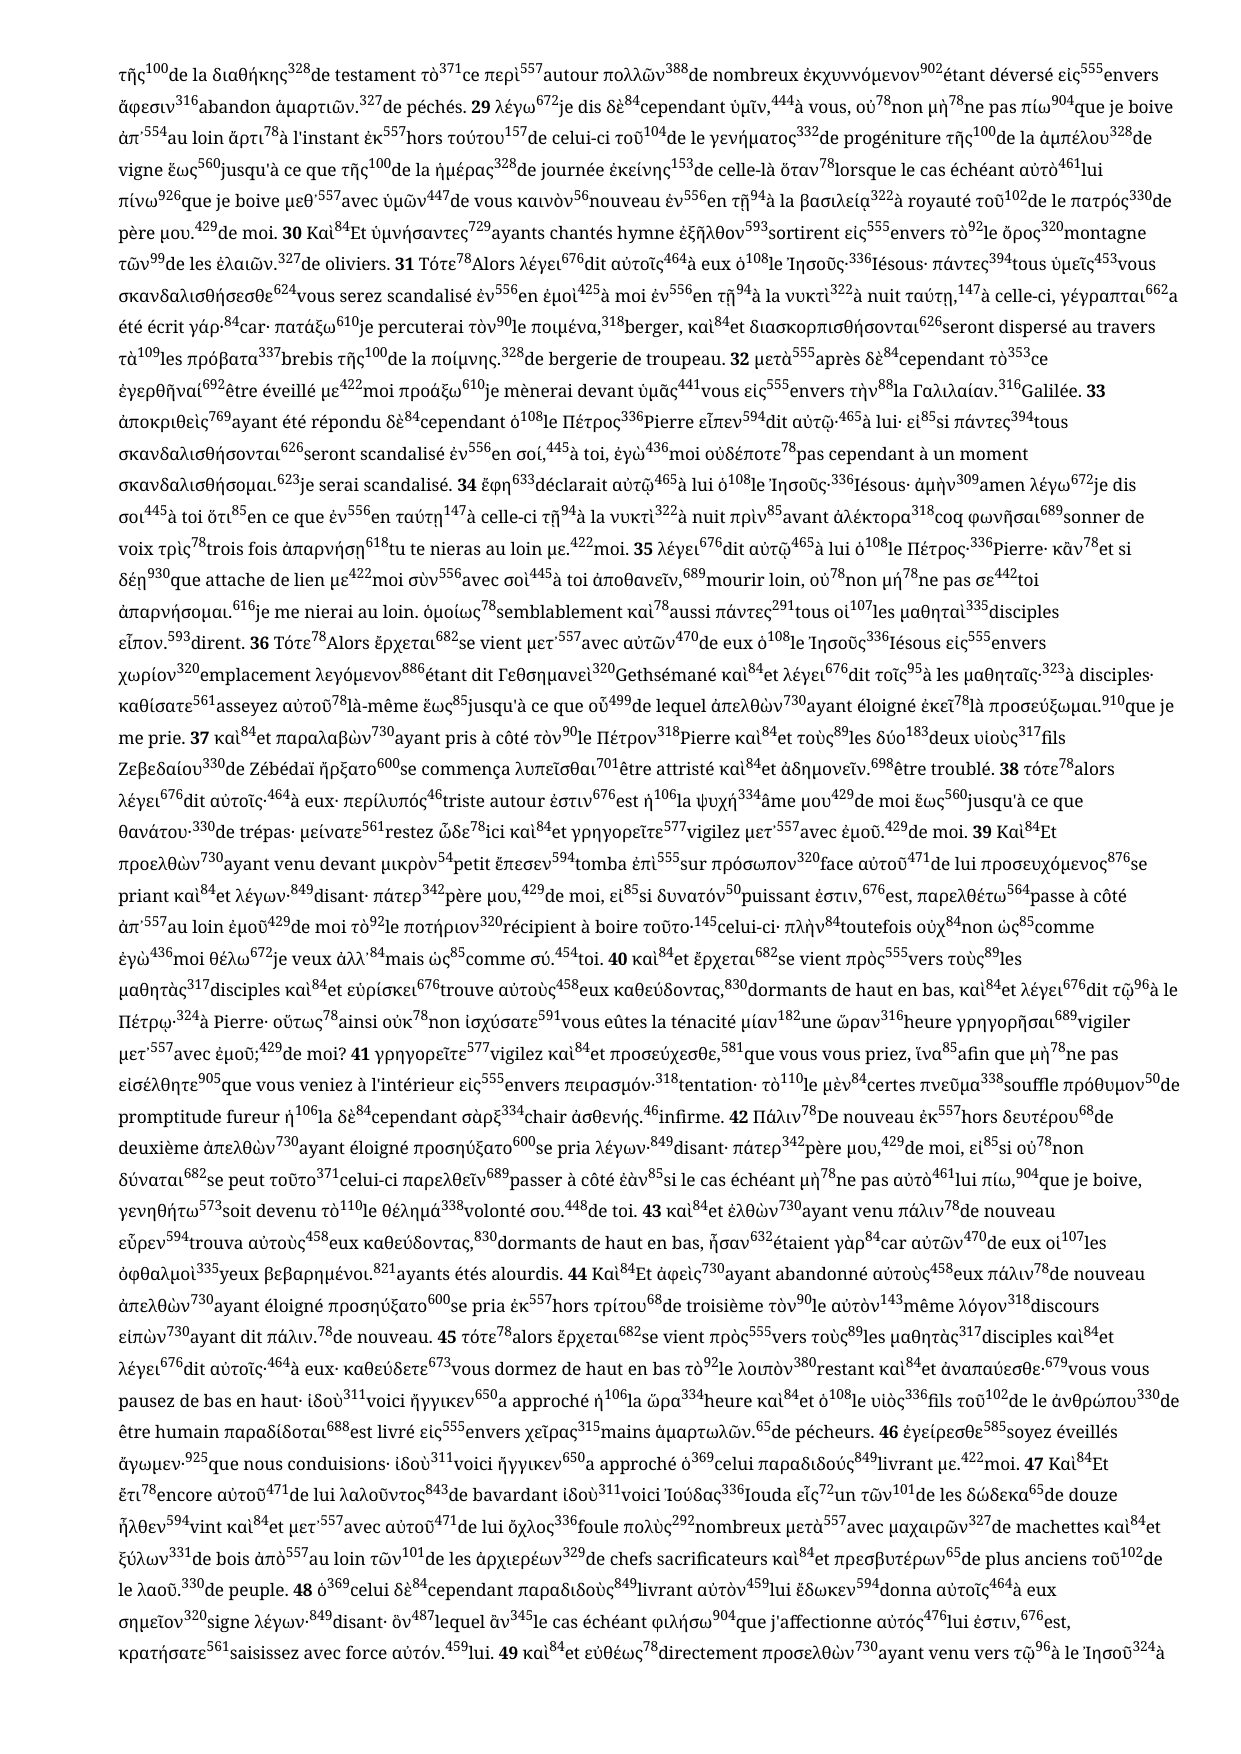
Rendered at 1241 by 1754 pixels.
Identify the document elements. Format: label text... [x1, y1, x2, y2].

text 1 Καὶ84Et ἐγένετο600se devint ὅτε85lorsque ἐτέλεσεν594acheva ὁ108le Ἰησοῦς336Iésous πάντας273tous τοὺς89les λόγους317discours τούτους,142ceux-ci, εἶπεν594dit τοῖς95à les μαθηταῖς323à disciples αὐτοῦ·471de lui· 2 οἴδατε647vous avez su ὅτι85en ce que μετὰ555après δύο181deux ἡμέρας315journées τὸ110le πάσχα338pâque γίνεται,682se devient, καὶ84et ὁ108le υἱὸς336fils τοῦ102de le ἀνθρώπου330de être humain παραδίδοται688est livré εἰς555envers τὸ353ce σταυρωθῆναι.692être crucifié. 3 Τότε78Alors συνήχθησαν607furent mené ensemble οἱ107les ἀρχιερεῖς335chefs sacrificateurs καὶ84et οἱ107les πρεσβύτεροι71plus anciens τοῦ102de le λαοῦ330de peuple εἰς555envers τὴν88la αὐλὴν316cour τοῦ102de le ἀρχιερέως330de chef sacrificateur τοῦ499de celui λεγομένου894de étant dit Καϊάφα330de Kaiapha 4 καὶ84et συνεβουλεύσαντο599se délibérèrent ensemble ἵνα85afin que τὸν90le Ἰησοῦν318Iésous δόλῳ324à fraude κρατήσωσιν907que saisissent avec force καὶ84et ἀποκτείνωσιν·907que tuent catégoriquement· 5 ἔλεγον632disaient δέ·84cependant· μὴ78ne pas ἐν556en τῇ94à la ἑορτῇ,322à fête, ἵνα85afin que μὴ78ne pas θόρυβος336tumulte γένηται914que se devienne ἐν556en τῷ96à le λαῷ.324à peuple. 6 Τοῦ102de Le δὲ84cependant Ἰησοῦ330de Iésous γενομένου743de se ayant devenu ἐν556en Βηθανίᾳ322à Béthanie ἐν556en οἰκίᾳ322à maison d'habitation Σίμωνος330de Simon τοῦ102de le λεπροῦ,17de lépreux, 7 προσῆλθεν594vint vers αὐτῷ465à lui γυνὴ334femme ἔχουσα847ayante ἀλάβαστρον320alabastre μύρου332de onguent βαρυτίμου19de lourd de valeur καὶ84et κατέχεεν594versa de haut en bas ἐπὶ557sur τῆς100de la κεφαλῆς328de tête αὐτοῦ471de lui ἀνακειμένου.870de se couchant de bas en haut. 8 ἰδόντες729ayants vus δὲ84cependant οἱ107les μαθηταὶ335disciples ἠγανάκτησαν593irritèrent beaucoup λέγοντες·848disants· εἰς555envers τί404quel ἡ106la ἀπώλεια334perte complète αὕτη;159celle-ci? 9 ἐδύνατο639se pouvait γὰρ84car τοῦτο371celui-ci πραθῆναι692être vendu πολλοῦ391de nombreux καὶ84et δοθῆναι692être donné πτωχοῖς.59à pauvres. 10 Γνοὺς730Ayant connu δὲ84cependant ὁ108le Ἰησοῦς336Iésous εἶπεν594dit αὐτοῖς·464à eux· τί404quel κόπους317frappements παρέχετε673vous fournissez τῇ94à la γυναικί;322à femme? ἔργον320travail γὰρ84car καλὸν6beau ἠργάσατο600se mit au travail εἰς555envers ἐμέ·422moi· 11 πάντοτε78en tout moment γὰρ84car τοὺς89les πτωχοὺς53pauvres ἔχετε673vous avez μεθ᾽557avec ἑαυτῶν,528de vous-mêmes, ἐμὲ422moi δὲ84cependant οὐ78non πάντοτε78en tout moment ἔχετε·673vous avez· 12 βαλοῦσα728ayante jetée γὰρ84car αὕτη367celle-ci τὸ92le μύρον320onguent τοῦτο145celui-ci ἐπὶ557sur τοῦ104de le σώματός332de corps μου429de moi πρὸς555vers τὸ353ce ἐνταφιάσαι689enterrer με422moi ἐποίησεν.594fit. 13 ἀμὴν309amen λέγω672je dis ὑμῖν,444à vous, ὅπου85là où ἐὰν345si le cas échéant κηρυχθῇ920que soit proclamé τὸ110le εὐαγγέλιον338évangile τοῦτο163celui-ci ἐν556en ὅλῳ280à tout entier τῷ96à le κόσμῳ,324à monde, λαληθήσεται627sera bavardé καὶ78aussi ὃ489lequel ἐποίησεν594fit αὕτη367celle-ci εἰς555envers μνημόσυνον320souvenance αὐτῆς.469de elle. 14 Τότε78Alors πορευθεὶς769ayant été allé εἷς72un τῶν101de les δώδεκα,65de douze, ὁ505celui λεγόμενος900étant dit Ἰούδας336Iouda Ἰσκαριώτης,336Iskariote, πρὸς555vers τοὺς89les ἀρχιερεῖς317chefs sacrificateurs 15 εἶπεν·594dit· τί404quel θέλετέ673vous voulez μοι425à moi δοῦναι,689donner, κἀγὼ436et moi ὑμῖν444à vous παραδώσω610je livrerai αὐτόν;459lui? οἱ475ceux δὲ84cependant ἔστησαν593dressèrent αὐτῷ465à lui τριάκοντα185trente ἀργύρια.319objets d'argents. 16 καὶ84et ἀπὸ554au loin τότε78alors ἐζήτει633cherchait εὐκαιρίαν316moment de bien ἵνα85afin que αὐτὸν459lui παραδῷ.908que livre. 17 Τῇ94à La δὲ84cependant πρώτῃ58à première τῶν103de les ἀζύμων67de sans levains προσῆλθον593vinrent vers οἱ107les μαθηταὶ335disciples τῷ96à le Ἰησοῦ324à Iésous λέγοντες·848disants· ποῦ78où? θέλεις674tu veux ἑτοιμάσωμέν903que nous préparions σοι445à toi φαγεῖν689manger τὸ92le πάσχα;320pâque? 18 ὁ476celui δὲ84cependant εἶπεν·594dit· ὑπάγετε577dirigez en arrière εἰς555envers τὴν88la πόλιν316cité πρὸς555vers τὸν90le δεῖνα378un tel καὶ84et εἴπατε561dites αὐτῷ·465à lui· ὁ108le διδάσκαλος336enseignant λέγει·676dit· ὁ108le καιρός336moment μου429de moi ἐγγύς78proche ἐστιν,676est, πρὸς555vers σὲ442toi ποιῶ672je fais τὸ92le πάσχα320pâque μετὰ557avec τῶν101de les μαθητῶν329de disciples μου.429de moi. 19 καὶ84et ἐποίησαν593firent οἱ107les μαθηταὶ335disciples ὡς85comme συνέταξεν594ordonnança avec αὐτοῖς464à eux ὁ108le Ἰησοῦς336Iésous καὶ84et ἡτοίμασαν593préparèrent τὸ92le πάσχα.320pâque. 20 Ὀψίας64de Tardive δὲ84cependant γενομένης741de se ayante devenue ἀνέκειτο639se couchait de bas en haut μετὰ557avec τῶν101de les δώδεκα.65de douze. 21 καὶ84et ἐσθιόντων842de mangeants αὐτῶν470de eux εἶπεν·594dit· ἀμὴν309amen λέγω672je dis ὑμῖν444à vous ὅτι85en ce que εἷς72un ἐξ557hors ὑμῶν447de vous παραδώσει614livrera με.422moi. 22 καὶ84et λυπούμενοι899étants attristés σφόδρα78véhémentement ἤρξαντο599se commencèrent λέγειν698dire αὐτῷ465à lui εἷς72un ἕκαστος·292chacun· μήτι345ne serait-ce que ἐγώ436moi εἰμι,672je suis, κύριε;342Maître? 23 ὁ476celui δὲ84cependant ἀποκριθεὶς769ayant été répondu εἶπεν·594dit· ὁ369celui ἐμβάψας730ayant trempé dedans μετ᾽557avec ἐμοῦ429de moi τὴν457celle χεῖρα316main ἐν556en τῷ98à le τρυβλίῳ326à bol οὗτός369celui-ci με422moi παραδώσει.614livrera. 24 ὁ108le μὲν84certes υἱὸς336fils τοῦ102de le ἀνθρώπου330de être humain ὑπάγει676dirige en arrière καθὼς78de haut en bas comme γέγραπται662a été écrit περὶ557autour αὐτοῦ,471de lui, οὐαὶ309Ouai δὲ84cependant τῷ96à le ἀνθρώπῳ324à être humain ἐκείνῳ149à celui-là δι᾽557par οὗ499de lequel ὁ108le υἱὸς336fils τοῦ102de le ἀνθρώπου330de être humain παραδίδοται·688est livré· καλὸν50beau ἦν633était αὐτῷ465à lui εἰ85si οὐκ78non ἐγεννήθη608fut engendré ὁ108le ἄνθρωπος336être humain ἐκεῖνος.161celui-là. 25 ἀποκριθεὶς769ayant été répondu δὲ84cependant Ἰούδας336Iouda ὁ505celui παραδιδοὺς849livrant αὐτὸν459lui εἶπεν·594dit· μήτι345ne serait-ce que ἐγώ436moi εἰμι,672je suis, ῥαββεί;342rabbi? λέγει676dit αὐτῷ·465à lui· σὺ454toi εἶπας.592tu dis. 26 Ἐσθιόντων842de Mangeants δὲ84cependant αὐτῶν470de eux λαβὼν730ayant pris ὁ108le Ἰησοῦς336Iésous ἄρτον318pain καὶ84et εὐλογήσας730ayant élogié ἔκλασεν594cassa καὶ84et δοὺς730ayant donné τοῖς95à les μαθηταῖς323à disciples εἶπεν·594dit· λάβετε561prenez φάγετε,561mangez, τοῦτό371celui-ci ἐστιν676est τὸ110le σῶμά338corps μου.429de moi. 27 καὶ84et λαβὼν730ayant pris ποτήριον320récipient à boire καὶ84et εὐχαριστήσας730ayant rendu grâce ἔδωκεν594donna αὐτοῖς464à eux λέγων·849disant· πίετε561buvez ἐξ557hors αὐτοῦ473de lui πάντες,394tous, 28 τοῦτο371celui-ci γάρ84car ἐστιν676est τὸ110le αἷμά338sang μου429de moi τῆς100de la διαθήκης328de testament τὸ371ce περὶ557autour πολλῶν388de nombreux ἐκχυννόμενον902étant déversé εἰς555envers ἄφεσιν316abandon ἁμαρτιῶν.327de péchés. 29 λέγω672je dis δὲ84cependant ὑμῖν,444à vous, οὐ78non μὴ78ne pas πίω904que je boive ἀπ᾽554au loin ἄρτι78à l'instant ἐκ557hors τούτου157de celui-ci τοῦ104de le γενήματος332de progéniture τῆς100de la ἀμπέλου328de vigne ἕως560jusqu'à ce que τῆς100de la ἡμέρας328de journée ἐκείνης153de celle-là ὅταν78lorsque le cas échéant αὐτὸ461lui πίνω926que je boive μεθ᾽557avec ὑμῶν447de vous καινὸν56nouveau ἐν556en τῇ94à la βασιλείᾳ322à royauté τοῦ102de le πατρός330de père μου.429de moi. 30 Καὶ84Et ὑμνήσαντες729ayants chantés hymne ἐξῆλθον593sortirent εἰς555envers τὸ92le ὄρος320montagne τῶν99de les ἐλαιῶν.327de oliviers. 31 Τότε78Alors λέγει676dit αὐτοῖς464à eux ὁ108le Ἰησοῦς·336Iésous· πάντες394tous ὑμεῖς453vous σκανδαλισθήσεσθε624vous serez scandalisé ἐν556en ἐμοὶ425à moi ἐν556en τῇ94à la νυκτὶ322à nuit ταύτῃ,147à celle-ci, γέγραπται662a été écrit γάρ·84car· πατάξω610je percuterai τὸν90le ποιμένα,318berger, καὶ84et διασκορπισθήσονται626seront dispersé au travers τὰ109les πρόβατα337brebis τῆς100de la ποίμνης.328de bergerie de troupeau. 32 μετὰ555après δὲ84cependant τὸ353ce ἐγερθῆναί692être éveillé με422moi προάξω610je mènerai devant ὑμᾶς441vous εἰς555envers τὴν88la Γαλιλαίαν.316Galilée. 33 ἀποκριθεὶς769ayant été répondu δὲ84cependant ὁ108le Πέτρος336Pierre εἶπεν594dit αὐτῷ·465à lui· εἰ85si πάντες394tous σκανδαλισθήσονται626seront scandalisé ἐν556en σοί,445à toi, ἐγὼ436moi οὐδέποτε78pas cependant à un moment σκανδαλισθήσομαι.623je serai scandalisé. 34 ἔφη633déclarait αὐτῷ465à lui ὁ108le Ἰησοῦς·336Iésous· ἀμὴν309amen λέγω672je dis σοι445à toi ὅτι85en ce que ἐν556en ταύτῃ147à celle-ci τῇ94à la νυκτὶ322à nuit πρὶν85avant ἀλέκτορα318coq φωνῆσαι689sonner de voix τρὶς78trois fois ἀπαρνήσῃ618tu te nieras au loin με.422moi. 35 λέγει676dit αὐτῷ465à lui ὁ108le Πέτρος·336Pierre· κἂν78et si δέῃ930que attache de lien με422moi σὺν556avec σοὶ445à toi ἀποθανεῖν,689mourir loin, οὐ78non μή78ne pas σε442toi ἀπαρνήσομαι.616je me nierai au loin. ὁμοίως78semblablement καὶ78aussi πάντες291tous οἱ107les μαθηταὶ335disciples εἶπον.593dirent. 36 Τότε78Alors ἔρχεται682se vient μετ᾽557avec αὐτῶν470de eux ὁ108le Ἰησοῦς336Iésous εἰς555envers χωρίον320emplacement λεγόμενον886étant dit Γεθσημανεὶ320Gethsémané καὶ84et λέγει676dit τοῖς95à les μαθηταῖς·323à disciples· καθίσατε561asseyez αὐτοῦ78là-même ἕως85jusqu'à ce que οὗ499de lequel ἀπελθὼν730ayant éloigné ἐκεῖ78là προσεύξωμαι.910que je me prie. 37 καὶ84et παραλαβὼν730ayant pris à côté τὸν90le Πέτρον318Pierre καὶ84et τοὺς89les δύο183deux υἱοὺς317fils Ζεβεδαίου330de Zébédaï ἤρξατο600se commença λυπεῖσθαι701être attristé καὶ84et ἀδημονεῖν.698être troublé. 38 τότε78alors λέγει676dit αὐτοῖς·464à eux· περίλυπός46triste autour ἐστιν676est ἡ106la ψυχή334âme μου429de moi ἕως560jusqu'à ce que θανάτου·330de trépas· μείνατε561restez ὧδε78ici καὶ84et γρηγορεῖτε577vigilez μετ᾽557avec ἐμοῦ.429de moi. 39 Καὶ84Et προελθὼν730ayant venu devant μικρὸν54petit ἔπεσεν594tomba ἐπὶ555sur πρόσωπον320face αὐτοῦ471de lui προσευχόμενος876se priant καὶ84et λέγων·849disant· πάτερ342père μου,429de moi, εἰ85si δυνατόν50puissant ἐστιν,676est, παρελθέτω564passe à côté ἀπ᾽557au loin ἐμοῦ429de moi τὸ92le ποτήριον320récipient à boire τοῦτο·145celui-ci· πλὴν84toutefois οὐχ84non ὡς85comme ἐγὼ436moi θέλω672je veux ἀλλ᾽84mais ὡς85comme σύ.454toi. 40 καὶ84et ἔρχεται682se vient πρὸς555vers τοὺς89les μαθητὰς317disciples καὶ84et εὑρίσκει676trouve αὐτοὺς458eux καθεύδοντας,830dormants de haut en bas, καὶ84et λέγει676dit τῷ96à le Πέτρῳ·324à Pierre· οὕτως78ainsi οὐκ78non ἰσχύσατε591vous eûtes la ténacité μίαν182une ὥραν316heure γρηγορῆσαι689vigiler μετ᾽557avec ἐμοῦ;429de moi? 41 γρηγορεῖτε577vigilez καὶ84et προσεύχεσθε,581que vous vous priez, ἵνα85afin que μὴ78ne pas εἰσέλθητε905que vous veniez à l'intérieur εἰς555envers πειρασμόν·318tentation· τὸ110le μὲν84certes πνεῦμα338souffle πρόθυμον50de promptitude fureur ἡ106la δὲ84cependant σὰρξ334chair ἀσθενής.46infirme. 42 Πάλιν78De nouveau ἐκ557hors δευτέρου68de deuxième ἀπελθὼν730ayant éloigné προσηύξατο600se pria λέγων·849disant· πάτερ342père μου,429de moi, εἰ85si οὐ78non δύναται682se peut τοῦτο371celui-ci παρελθεῖν689passer à côté ἐὰν85si le cas échéant μὴ78ne pas αὐτὸ461lui πίω,904que je boive, γενηθήτω573soit devenu τὸ110le θέλημά338volonté σου.448de toi. 43 καὶ84et ἐλθὼν730ayant venu πάλιν78de nouveau εὗρεν594trouva αὐτοὺς458eux καθεύδοντας,830dormants de haut en bas, ἦσαν632étaient γὰρ84car αὐτῶν470de eux οἱ107les ὀφθαλμοὶ335yeux βεβαρημένοι.821ayants étés alourdis. 44 Καὶ84Et ἀφεὶς730ayant abandonné αὐτοὺς458eux πάλιν78de nouveau ἀπελθὼν730ayant éloigné προσηύξατο600se pria ἐκ557hors τρίτου68de troisième τὸν90le αὐτὸν143même λόγον318discours εἰπὼν730ayant dit πάλιν.78de nouveau. 45 τότε78alors ἔρχεται682se vient πρὸς555vers τοὺς89les μαθητὰς317disciples καὶ84et λέγει676dit αὐτοῖς·464à eux· καθεύδετε673vous dormez de haut en bas τὸ92le λοιπὸν380restant καὶ84et ἀναπαύεσθε·679vous vous pausez de bas en haut· ἰδοὺ311voici ἤγγικεν650a approché ἡ106la ὥρα334heure καὶ84et ὁ108le υἱὸς336fils τοῦ102de le ἀνθρώπου330de être humain παραδίδοται688est livré εἰς555envers χεῖρας315mains ἁμαρτωλῶν.65de pécheurs. 46 ἐγείρεσθε585soyez éveillés ἄγωμεν·925que nous conduisions· ἰδοὺ311voici ἤγγικεν650a approché ὁ369celui παραδιδούς849livrant με.422moi. 47 Καὶ84Et ἔτι78encore αὐτοῦ471de lui λαλοῦντος843de bavardant ἰδοὺ311voici Ἰούδας336Iouda εἷς72un τῶν101de les δώδεκα65de douze ἦλθεν594vint καὶ84et μετ᾽557avec αὐτοῦ471de lui ὄχλος336foule πολὺς292nombreux μετὰ557avec μαχαιρῶν327de machettes καὶ84et ξύλων331de bois ἀπὸ557au loin τῶν101de les ἀρχιερέων329de chefs sacrificateurs καὶ84et πρεσβυτέρων65de plus anciens τοῦ102de le λαοῦ.330de peuple. 48 ὁ369celui δὲ84cependant παραδιδοὺς849livrant αὐτὸν459lui ἔδωκεν594donna αὐτοῖς464à eux σημεῖον320signe λέγων·849disant· ὃν487lequel ἂν345le cas échéant φιλήσω904que j'affectionne αὐτός476lui ἐστιν,676est, κρατήσατε561saisissez avec force αὐτόν.459lui. 49 καὶ84et εὐθέως78directement προσελθὼν730ayant venu vers τῷ96à le Ἰησοῦ324à Iésous εἶπεν·594dit· χαῖρε,313sois de joie, ῥαββεί,342rabbi, καὶ84et κατεφίλησεν594affectionna de haut en bas αὐτόν.459lui. 50 ὁ108le δὲ84cependant Ἰησοῦς336Iésous εἶπεν594dit αὐτῷ·465à lui· ἑταῖρε,342compagnon, ἐφ᾽555sur ὃ489lequel πάρει.674tu es à côté. τότε78alors προσελθόντες729ayants venus vers ἐπέβαλον593surjetèrent τὰς247les χεῖρας315mains ἐπὶ555sur τὸν90le Ἰησοῦν318Iésous καὶ84et ἐκράτησαν593saisirent avec force αὐτόν.459lui. 51 Καὶ84Et ἰδοὺ311voici εἷς72un τῶν362de ceux μετὰ557avec Ἰησοῦ330de Iésous ἐκτείνας730ayant étendu dehors τὴν248la χεῖρα316main ἀπέσπασεν594tira loin τὴν88la μάχαιραν316machette αὐτοῦ471de lui καὶ84et πατάξας730ayant percuté τὸν90le δοῦλον318mâle esclave τοῦ102de le ἀρχιερέως330de chef sacrificateur ἀφεῖλεν594saisit au loin αὐτοῦ471de lui τὸ92le ὠτίον.320bout d'oreille. 52 τότε78alors λέγει676dit αὐτῷ465à lui ὁ108le Ἰησοῦς·336Iésous· ἀπόστρεψον562détourne au loin τὴν88la μάχαιράν316machette σου448de toi εἰς555envers τὸν90le τόπον318lieu αὐτῆς·469de elle· πάντες394tous γὰρ84car οἱ368ceux λαβόντες729ayants pris μάχαιραν316machette ἐν556en μαχαίρῃ322à machette ἀπολοῦνται.619se perdront au loin. 53 ἢ84ou δοκεῖς674tu estimes ὅτι85en ce que οὐ78non δύναμαι678je me puis παρακαλέσαι689appeler à côté τὸν90le πατέρα318père μου,429de moi, καὶ84et παραστήσει614dressera à côté μοι425à moi ἄρτι78à l'instant πλείω74plus nombreusement δώδεκα181douze λεγιῶνας315légions ἀγγέλων;329de messagers? 54 πῶς78comment? οὖν84donc πληρωθῶσιν919que soient fait plénitude αἱ105les γραφαὶ333écritures ὅτι85en ce que οὕτως78ainsi δεῖ676attache de lien γενέσθαι;691se devenir? 55 Ἐν556En ἐκείνῃ147à celle-là τῇ94à la ὥρᾳ322à heure εἶπεν594dit ὁ108le Ἰησοῦς336Iésous τοῖς95à les ὄχλοις·323à foules· ὡς85comme ἐπὶ555sur λῃστὴν318pilleur ἐξήλθατε591vous sortîtes μετὰ557avec μαχαιρῶν327de machettes καὶ84et ξύλων331de bois συλλαβεῖν689prendre ensemble με;422moi? καθ᾽555selon ἡμέραν316journée ἐν556en τῷ98à le ἱερῷ326à sanctuaire ἐκαθεζόμην635je me siégeais διδάσκων849enseignant καὶ84et οὐκ78non ἐκρατήσατέ591vous saisîtes avec force με.422moi. 56 τοῦτο371celui-ci δὲ84cependant ὅλον294tout entier γέγονεν650a devenu ἵνα85afin que πληρωθῶσιν919que soient fait plénitude αἱ105les γραφαὶ333écritures τῶν101de les προφητῶν.329de prophètes. Τότε78Alors οἱ107les μαθηταὶ335disciples πάντες291tous ἀφέντες729ayants abandonnés αὐτὸν459lui ἔφυγον.593fuirent. 57 Οἱ368Ceux δὲ84cependant κρατήσαντες729ayants saisis avec force τὸν90le Ἰησοῦν318Iésous ἀπήγαγον593conduisirent au loin πρὸς555vers Καϊάφαν318Kaiapha τὸν90le ἀρχιερέα,318chef sacrificateur, ὅπου78là où οἱ107les γραμματεῖς335scribes καὶ84et οἱ107les πρεσβύτεροι71plus anciens συνήχθησαν.607furent mené ensemble. 58 ὁ108le δὲ84cependant Πέτρος336Pierre ἠκολούθει633suivait αὐτῷ465à lui ἀπὸ554au loin μακρόθεν78à distance ἕως560jusqu'à ce que τῆς100de la αὐλῆς328de cour τοῦ102de le ἀρχιερέως330de chef sacrificateur καὶ84et εἰσελθὼν730ayant venu à l'intérieur ἔσω78dedans ἐκάθητο639se était assis μετὰ557avec τῶν101de les ὑπηρετῶν329de ministres ἰδεῖν689voir τὸ92le τέλος.320achèvement. 59 Οἱ107Les δὲ84cependant ἀρχιερεῖς335chefs sacrificateurs καὶ84et τὸ110le συνέδριον338sanhédrin ὅλον294tout entier ἐζήτουν632cherchaient ψευδομαρτυρίαν316faux témoignage κατὰ557contre τοῦ102de le Ἰησοῦ330de Iésous ὅπως85de telle manière que αὐτὸν459lui θανατώσωσιν,907que mettent à trépas, 60 καὶ84et οὐχ78non εὗρον593trouvèrent πολλῶν285de nombreux προσελθόντων724de ayants venus vers ψευδομαρτύρων.329de faux témoins. ὕστερον78postérieurement δὲ84cependant προσελθόντες729ayants venus vers δύο71deux 61 εἶπον·593dirent· οὗτος369celui-ci ἔφη·633déclarait· δύναμαι678je me puis καταλῦσαι689délier vers le bas τὸν90le ναὸν318temple τοῦ102de le θεοῦ330de Dieu καὶ84et διὰ557par τριῶν193de trois ἡμερῶν327de journées οἰκοδομῆσαι.689édifier en maison. 62 καὶ84et ἀναστὰς730ayant redressé ὁ108le ἀρχιερεὺς336chef sacrificateur εἶπεν594dit αὐτῷ·465à lui· οὐδὲν380aucun ἀποκρίνῃ680tu te réponds τί404quel οὗτοί368ceux-ci σου448de toi καταμαρτυροῦσιν;675témoignent contre? 63 ὁ108le δὲ84cependant Ἰησοῦς336Iésous ἐσιώπα.633silençait. καὶ84et ὁ108le ἀρχιερεὺς336chef sacrificateur εἶπεν594dit αὐτῷ·465à lui· ἐξορκίζω672j'exorcise σε442toi κατὰ557contre τοῦ102de le θεοῦ330de Dieu τοῦ363de celui ζῶντος843de vivant ἵνα85afin que ἡμῖν424à nous εἴπῃς906que tu dises εἰ85si σὺ454toi εἶ674tu es ὁ108le χριστὸς336Christ ὁ108le υἱὸς336fils τοῦ102de le θεοῦ.330de Dieu. 64 λέγει676dit αὐτῷ465à lui ὁ108le Ἰησοῦς·336Iésous· σὺ454toi εἶπας.592tu dis. πλὴν84toutefois λέγω672je dis ὑμῖν·444à vous· ἀπ᾽554au loin ἄρτι78à l'instant ὄψεσθε617vous vous verrez τὸν90le υἱὸν318fils τοῦ102de le ἀνθρώπου330de être humain καθήμενον858se étant assis ἐκ557hors δεξιῶν67de droits τῆς100de la δυνάμεως328de puissance καὶ84et ἐρχόμενον858se venant ἐπὶ557sur τῶν99de les νεφελῶν327de nuées τοῦ102de le οὐρανοῦ.330de ciel. 65 Τότε78Alors ὁ108le ἀρχιερεὺς336chef sacrificateur διέρρηξεν594fracassa à travers τὰ91les ἱμάτια319himations αὐτοῦ471de lui λέγων·849disant· ἐβλασφήμησεν·594blasphéma· τί404quel ἔτι78encore χρείαν316besoin ἔχομεν671nous avons μαρτύρων;329de témoins? ἴδε311voici νῦν78maintenant ἠκούσατε591vous écoutâtes τὴν88la βλασφημίαν·316blasphème· 66 τί404quel ὑμῖν444à vous δοκεῖ;676estime? οἱ368ceux δὲ84cependant ἀποκριθέντες768ayants étés répondus εἶπον·593dirent· ἔνοχος48tenu au-dedans θανάτου330de trépas ἐστίν.676est. 67 Τότε78Alors ἐνέπτυσαν593crachèrent envers εἰς555envers τὸ92le πρόσωπον320face αὐτοῦ471de lui καὶ84et ἐκολάφισαν593tabassèrent αὐτόν,459lui, οἱ475ceux δὲ84cependant ἐράπισαν593giflèrent 68 λέγοντες·848disants· προφήτευσον562prophétise ἡμῖν,424à nous, χριστέ,342Christ, τίς415quel ἐστιν676est ὁ369celui παίσας730ayant frappé σε;442toi? 69 Ὁ108Le δὲ84cependant Πέτρος336Pierre ἐκάθητο639se était assis ἔξω78au-dehors ἐν556en τῇ94à la αὐλῇ·322à cour· καὶ84et προσῆλθεν594vint vers αὐτῷ465à lui μία200une παιδίσκη334jeune servante λέγουσα·847disante· καὶ78aussi σὺ454toi ἦσθα637tu te étais μετὰ557avec Ἰησοῦ330de Iésous τοῦ102de le Γαλιλαίου.66de Galiléen. 70 ὁ476celui δὲ84cependant ἠρνήσατο600se nia ἔμπροσθεν560en devers πάντων388de tous λέγων·849disant· οὐκ78non οἶδα646j'ai su τί404quel λέγεις.674tu dis. 71 Ἐξελθόντα716Ayant sorti δὲ84cependant εἰς555envers τὸν90le πυλῶνα318portail εἶδεν594vit αὐτὸν459lui ἄλλη393autre καὶ84et λέγει676dit τοῖς356à ceux ἐκεῖ·78là· οὗτος369celui-ci ἦν633était μετὰ557avec Ἰησοῦ330de Iésous τοῦ102de le Ναζωραίου.330de Nazoréen. 72 καὶ84et πάλιν78de nouveau ἠρνήσατο600se nia μετὰ557avec ὅρκου330de serment ὅτι85en ce que οὐκ78non οἶδα646j'ai su τὸν90le ἄνθρωπον.318être humain. 73 Μετὰ555Après μικρὸν56petit δὲ84cependant προσελθόντες729ayants venus vers οἱ368ceux ἑστῶτες791ayants dressés εἶπον593dirent τῷ96à le Πέτρῳ·324à Pierre· ἀληθῶς78vraiment καὶ78aussi σὺ454toi ἐξ557hors αὐτῶν470de eux εἶ,674tu es, καὶ78aussi γὰρ84car ἡ106la λαλιά334bavardage σου448de toi δῆλόν54évident σε442toi ποιεῖ.676fait. 74 τότε78alors ἤρξατο600se commença καταθεματίζειν698anathématiser de haut en bas καὶ84et ὀμνύειν698jurer ὅτι85en ce que οὐκ78non οἶδα646j'ai su τὸν90le ἄνθρωπον.318être humain. καὶ84et εὐθέως78directement ἀλέκτωρ336coq ἐφώνησεν.594sonna de voix. 75 καὶ84et ἐμνήσθη608fut mémorisé ὁ108le Πέτρος336Pierre τοῦ104de le ῥήματος332de oral Ἰησοῦ330de Iésous εἰρηκότος787de ayant dit ὅτι85en ce que πρὶν85avant ἀλέκτορα318coq φωνῆσαι689sonner de voix τρὶς78trois fois ἀπαρνήσῃ618tu te nieras au loin με·422moi· καὶ84et ἐξελθὼν730ayant sorti ἔξω78au-dehors ἔκλαυσεν594pleura πικρῶς.78amèrement. [118, 59, 1181, 1665]
